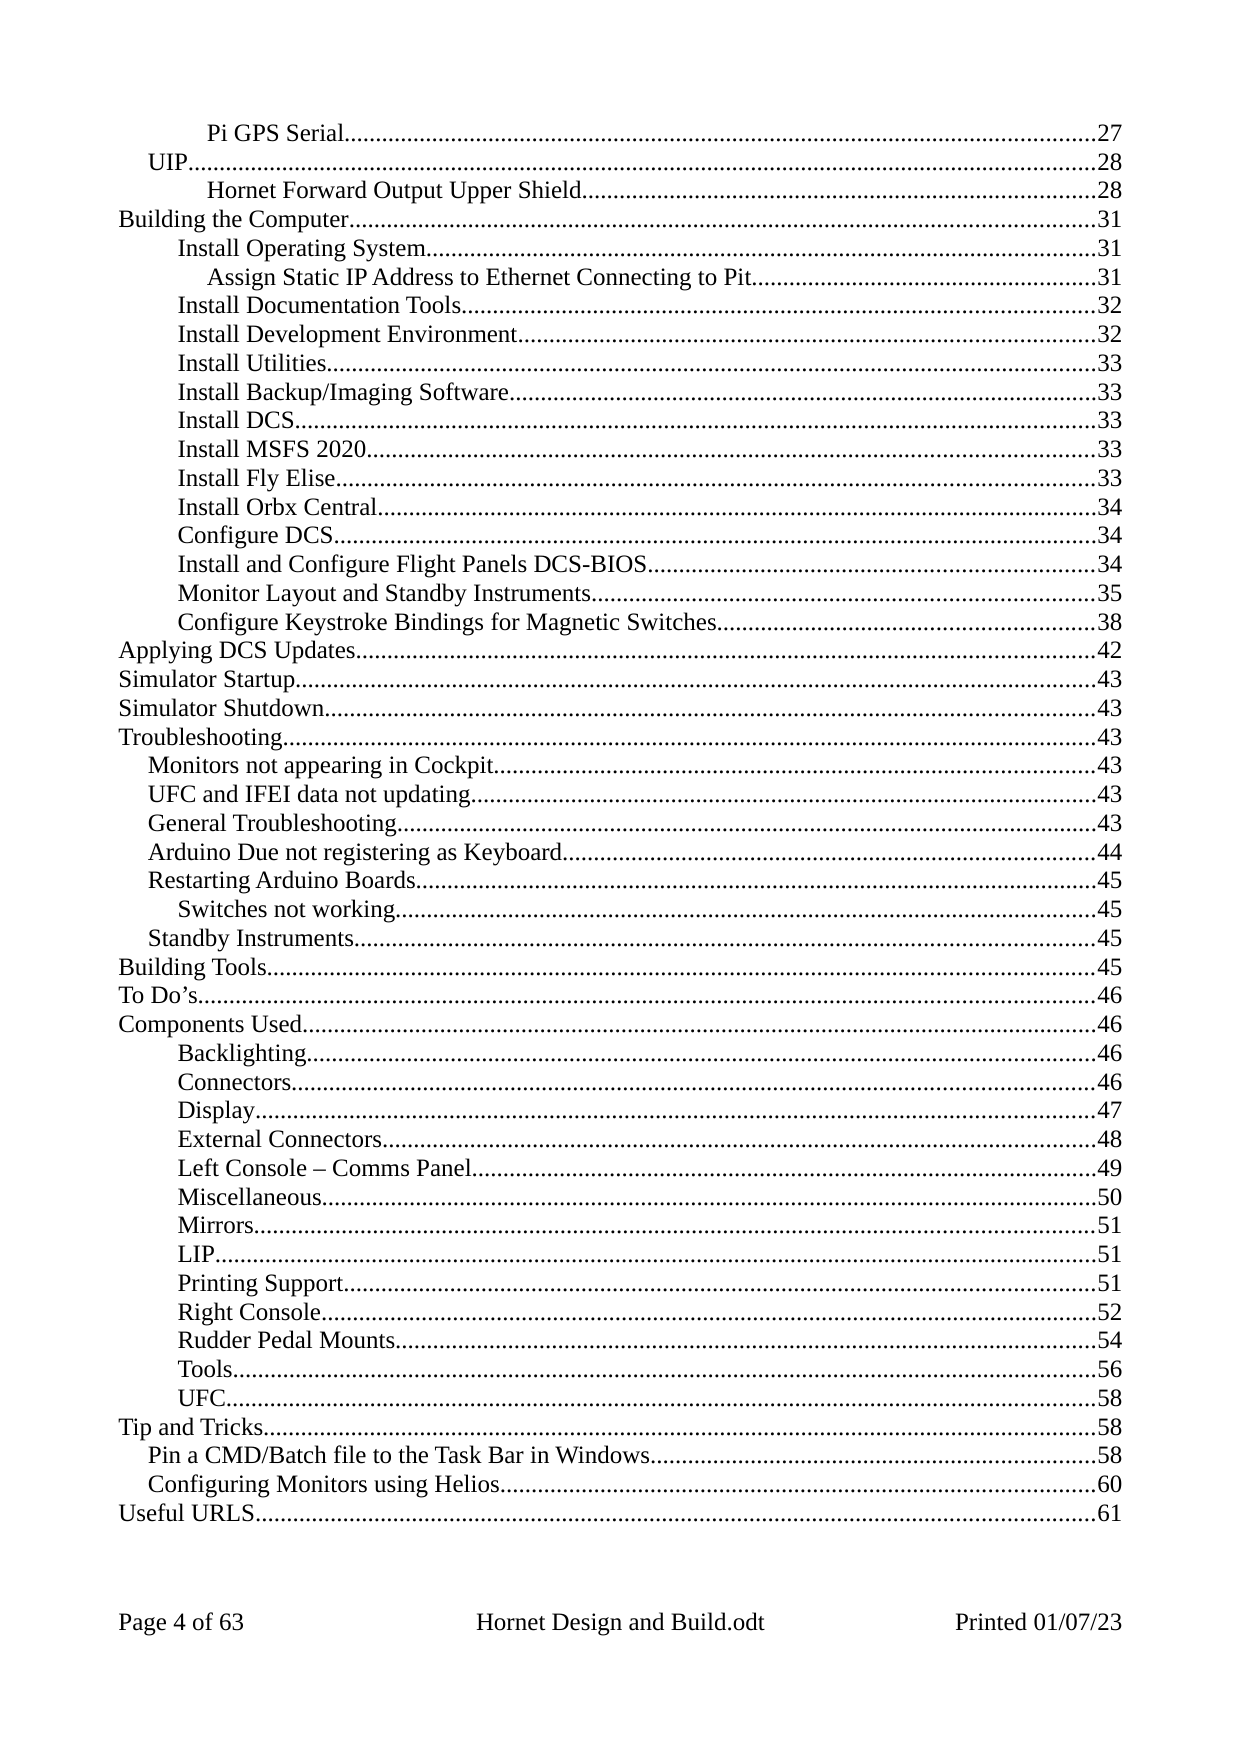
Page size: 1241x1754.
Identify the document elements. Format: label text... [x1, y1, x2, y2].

text UIP 28 [148, 147, 1122, 176]
text Install MSFS 2020 33 [177, 434, 1122, 463]
text Configure DCS 34 [177, 521, 1122, 549]
text Building Tools 45 [118, 952, 1122, 981]
text Building the Computer 31 [118, 204, 1122, 233]
text Install DCS 33 [177, 406, 1122, 434]
text Printing Support 51 [177, 1268, 1122, 1297]
text Troubleshooting 43 [118, 722, 1122, 751]
text Install Operating System 31 [177, 233, 1122, 262]
text Pi GPS Serial 27 [207, 118, 1122, 147]
text Configure Keystroke Bindings for Magnetic Switches 38 [177, 607, 1122, 636]
text Install Utilities 33 [177, 348, 1122, 377]
text Restarting Arduino Boards 45 [148, 866, 1122, 894]
text Connectors 46 [177, 1067, 1122, 1096]
text Tools 56 [177, 1354, 1122, 1383]
text Switches not working 45 [177, 894, 1122, 923]
text Configuring Monitors using Helios 60 [148, 1469, 1122, 1498]
text Mirrors 51 [177, 1211, 1122, 1239]
text Simulator Shutdown 43 [118, 693, 1122, 722]
text Monitor Layout and Standby Instruments 35 [177, 578, 1122, 607]
text Right Console 52 [177, 1297, 1122, 1326]
text Backlighting 46 [177, 1038, 1122, 1067]
text To Do’s 46 [118, 981, 1122, 1009]
text Arduino Due not registering as Keyboard 44 [148, 837, 1122, 866]
text Applying DCS Updates 42 [118, 636, 1122, 664]
text General Troubleshooting 43 [148, 808, 1122, 837]
text Install Documentation Tools 32 [177, 291, 1122, 319]
text Install and Configure Flight Panels DCS-BIOS 34 [177, 549, 1122, 578]
text LIP 51 [177, 1239, 1122, 1268]
text Assign Static IP Address to Ethernet Connecting to Pit 31 [207, 262, 1122, 291]
text Install Backup/Imaging Software 33 [177, 377, 1122, 406]
text External Connectors 48 [177, 1124, 1122, 1153]
text Monitors not appearing in Cockpit 43 [148, 751, 1122, 779]
text Useful URLS 61 [118, 1498, 1122, 1527]
text Install Development Environment 32 [177, 319, 1122, 348]
text Simulator Startup 43 [118, 664, 1122, 693]
text Standby Instruments 45 [148, 923, 1122, 952]
text UFC and IFEI data not updating 43 [148, 779, 1122, 808]
text Install Orbx Central 34 [177, 492, 1122, 521]
text Miscellaneous 50 [177, 1182, 1122, 1211]
text Hornet Forward Output Upper Shield 28 [207, 176, 1122, 204]
text Left Console – Comms Panel 49 [177, 1153, 1122, 1182]
text Install Fly Elise 33 [177, 463, 1122, 492]
text UFC 58 [177, 1383, 1122, 1412]
text Display 47 [177, 1096, 1122, 1124]
text Pin a CMD/Batch file to the Task Bar in Windows 58 [148, 1441, 1122, 1469]
text Tip and Tricks 58 [118, 1412, 1122, 1441]
text Rudder Pedal Mounts 54 [177, 1326, 1122, 1354]
text Components Used 46 [118, 1009, 1122, 1038]
